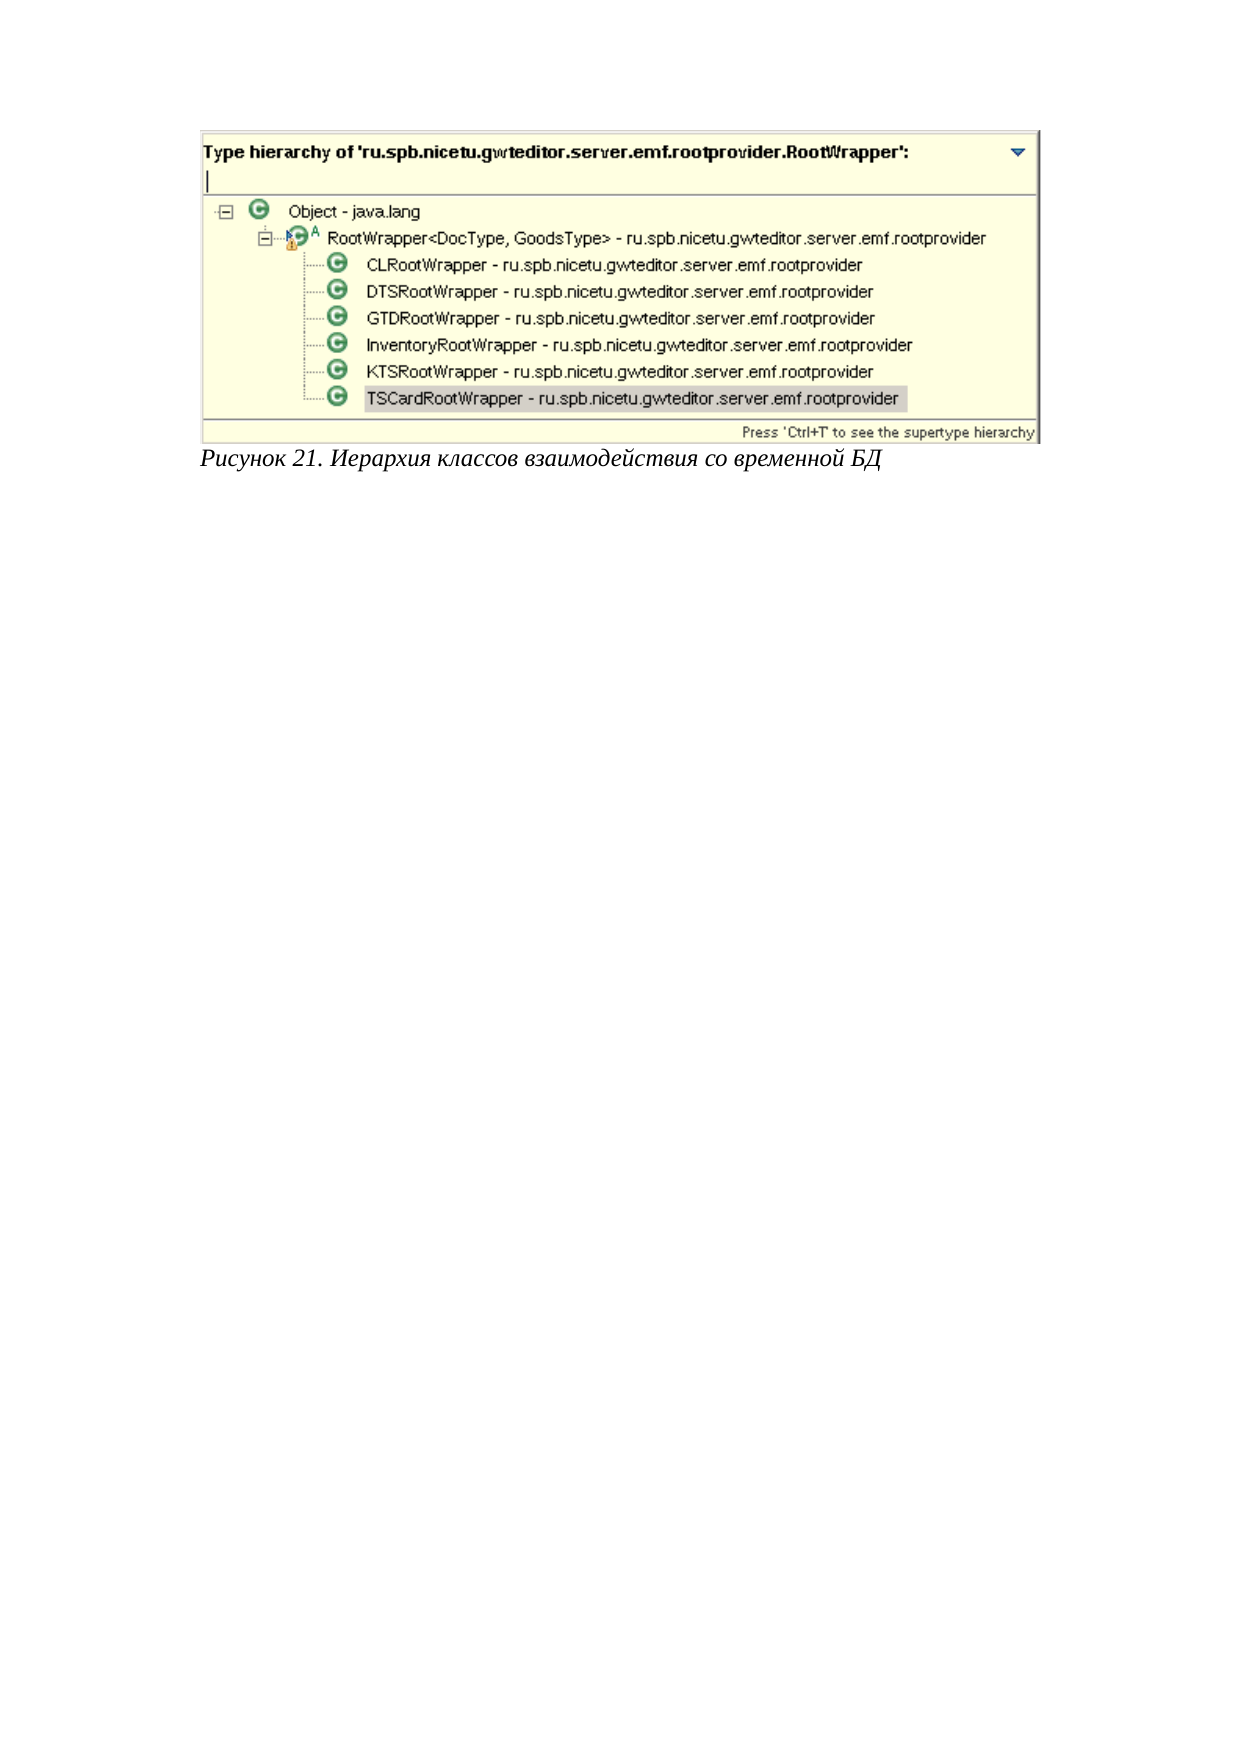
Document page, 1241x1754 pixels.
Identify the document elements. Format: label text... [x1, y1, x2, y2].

text Рисунок 21. Иерархия классов взаимодействия со временной БД [200, 444, 1040, 472]
picture [200, 130, 1041, 444]
